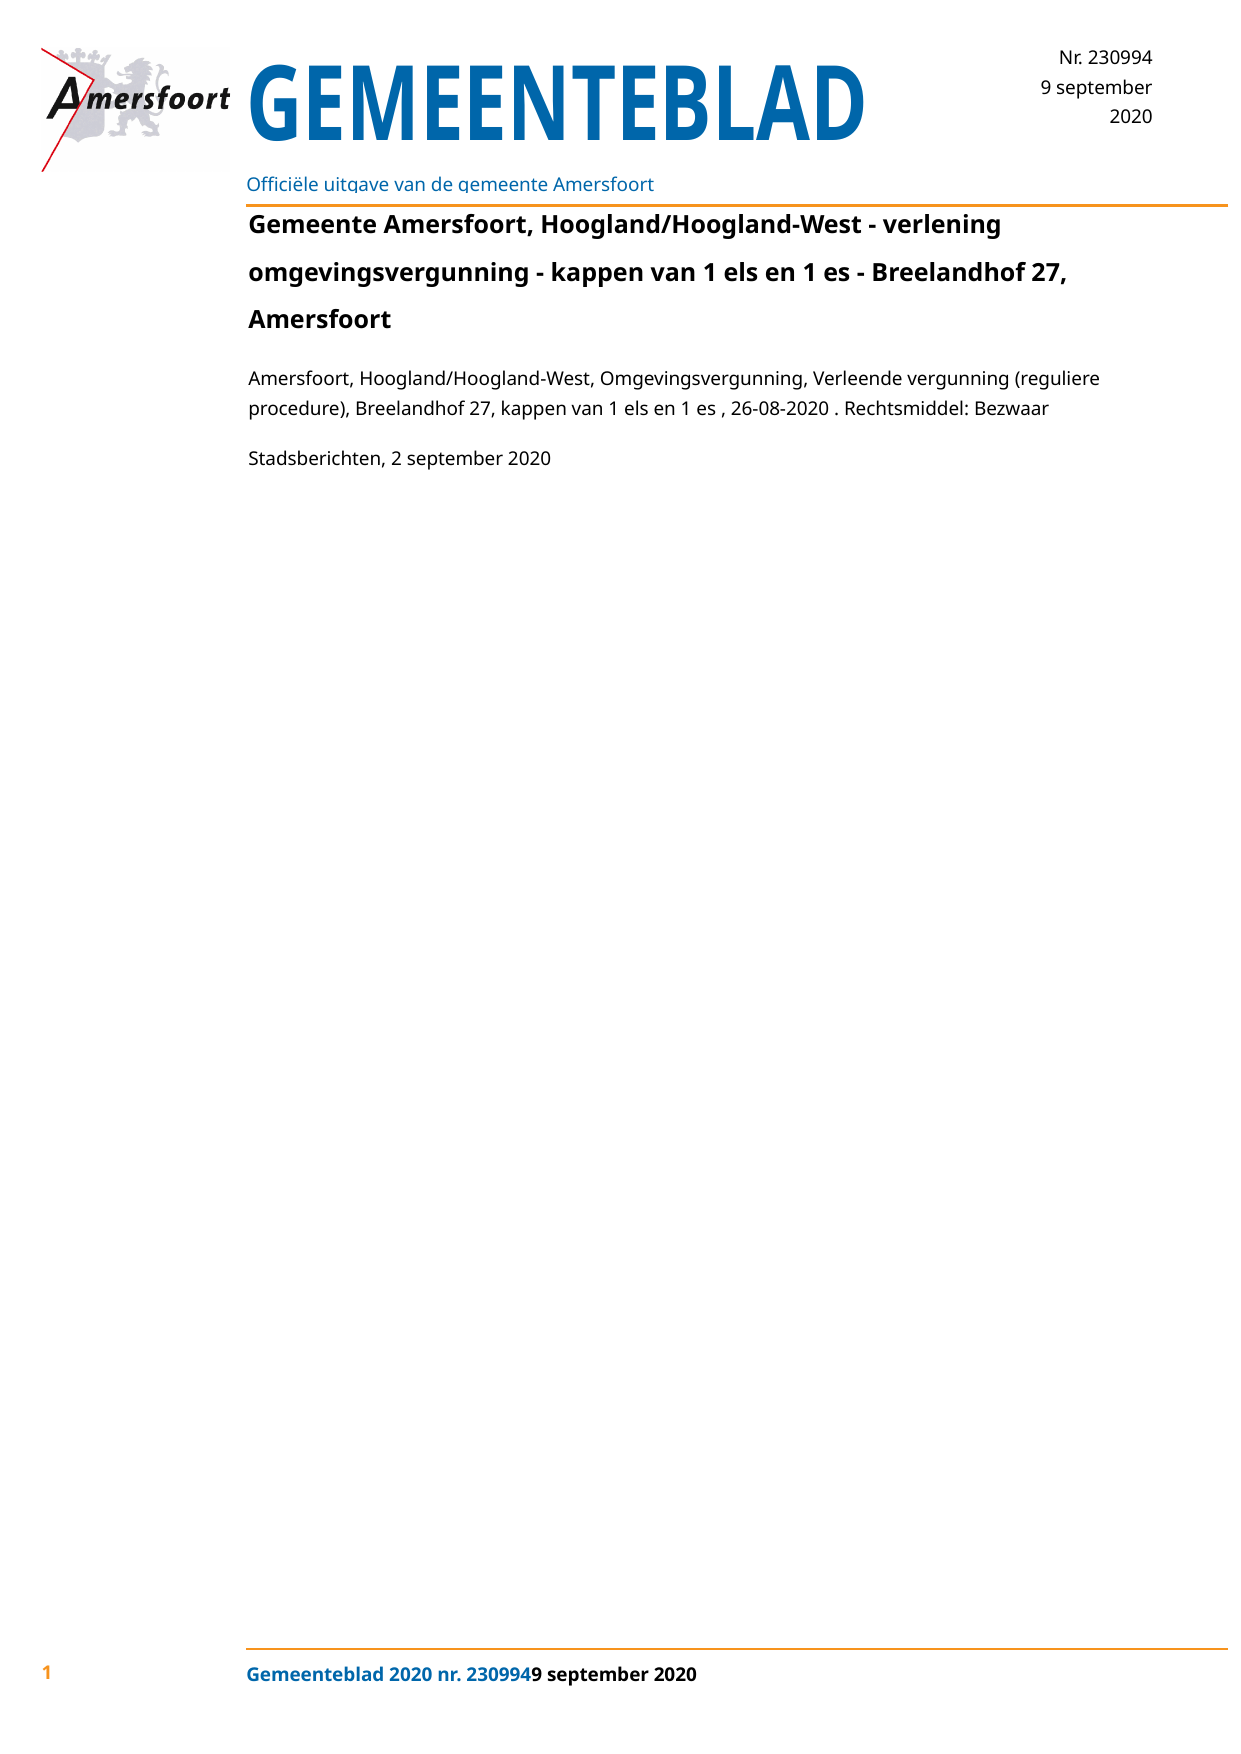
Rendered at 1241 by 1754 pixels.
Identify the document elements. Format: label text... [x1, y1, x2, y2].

text Gemeente Amersfoort, Hoogland/Hoogland-West - verlening omgevingsvergunning - kappen van 1 els en 1 es - Breelandhof 27, Amersfoort [248, 207, 1152, 336]
text Stadsberichten, 2 september 2020 [248, 446, 1152, 471]
picture [41, 47, 231, 172]
text Amersfoort, Hoogland/Hoogland-West, Omgevingsvergunning, Verleende vergunning (reguliere procedure), Breelandhof 27, kappen van 1 els en 1 es , 26-08-2020 . Rechtsmiddel: Bezwaar [248, 366, 1152, 421]
